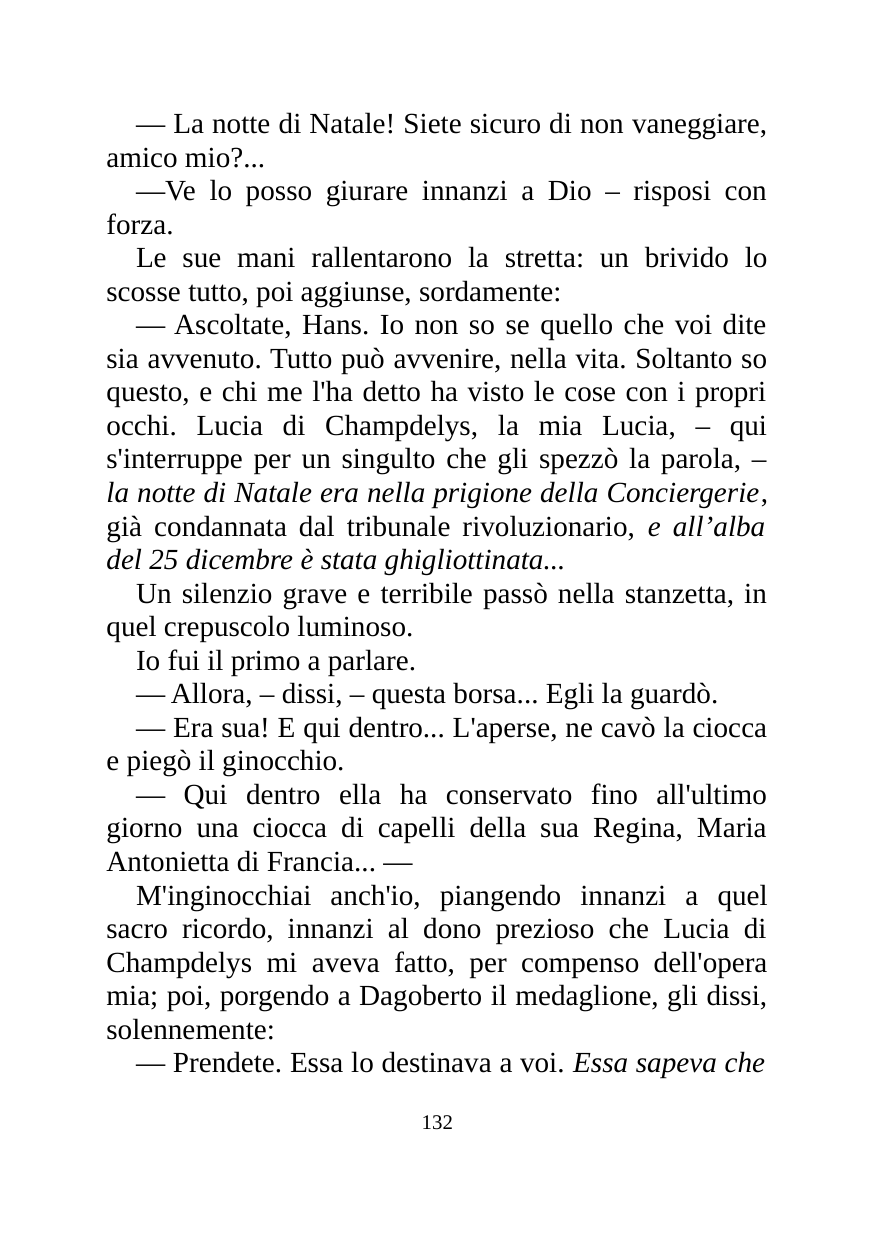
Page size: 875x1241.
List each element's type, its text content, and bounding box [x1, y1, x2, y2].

text — Allora, – dissi, – questa borsa... Egli la guardò. [106, 676, 768, 710]
text — Prendete. Essa lo destinava a voi. Essa sapeva che [106, 1045, 768, 1079]
text Le sue mani rallentarono la stretta: un brivido lo scosse tutto, poi aggiunse, sordamente: [106, 240, 768, 307]
text —Ve lo posso giurare innanzi a Dio – risposi con forza. [106, 173, 768, 240]
text — La notte di Natale! Siete sicuro di non vaneggiare, amico mio?... [106, 106, 768, 173]
text M'inginocchiai anch'io, piangendo innanzi a quel sacro ricordo, innanzi al dono prezioso che Lucia di Champdelys mi aveva fatto, per compenso dell'opera mia; poi, porgendo a Dagoberto il medaglione, gli dissi, solennemente: [106, 878, 768, 1045]
text — Ascoltate, Hans. Io non so se quello che voi dite sia avvenuto. Tutto può avvenire, nella vita. Soltanto so questo, e chi me l'ha detto ha visto le cose con i propri occhi. Lucia di Champdelys, la mia Lucia, – qui s'interruppe per un singulto che gli spezzò la parola, – la notte di Natale era nella prigione della Conciergerie, già condannata dal tribunale rivoluzionario, e all’alba del 25 dicembre è stata ghigliottinata... [106, 307, 768, 576]
text Un silenzio grave e terribile passò nella stanzetta, in quel crepuscolo luminoso. [106, 576, 768, 643]
text — Qui dentro ella ha conservato fino all'ultimo giorno una ciocca di capelli della sua Regina, Maria Antonietta di Francia... — [106, 777, 768, 878]
text — Era sua! E qui dentro... L'aperse, ne cavò la ciocca e piegò il ginocchio. [106, 710, 768, 777]
text Io fui il primo a parlare. [106, 643, 768, 676]
